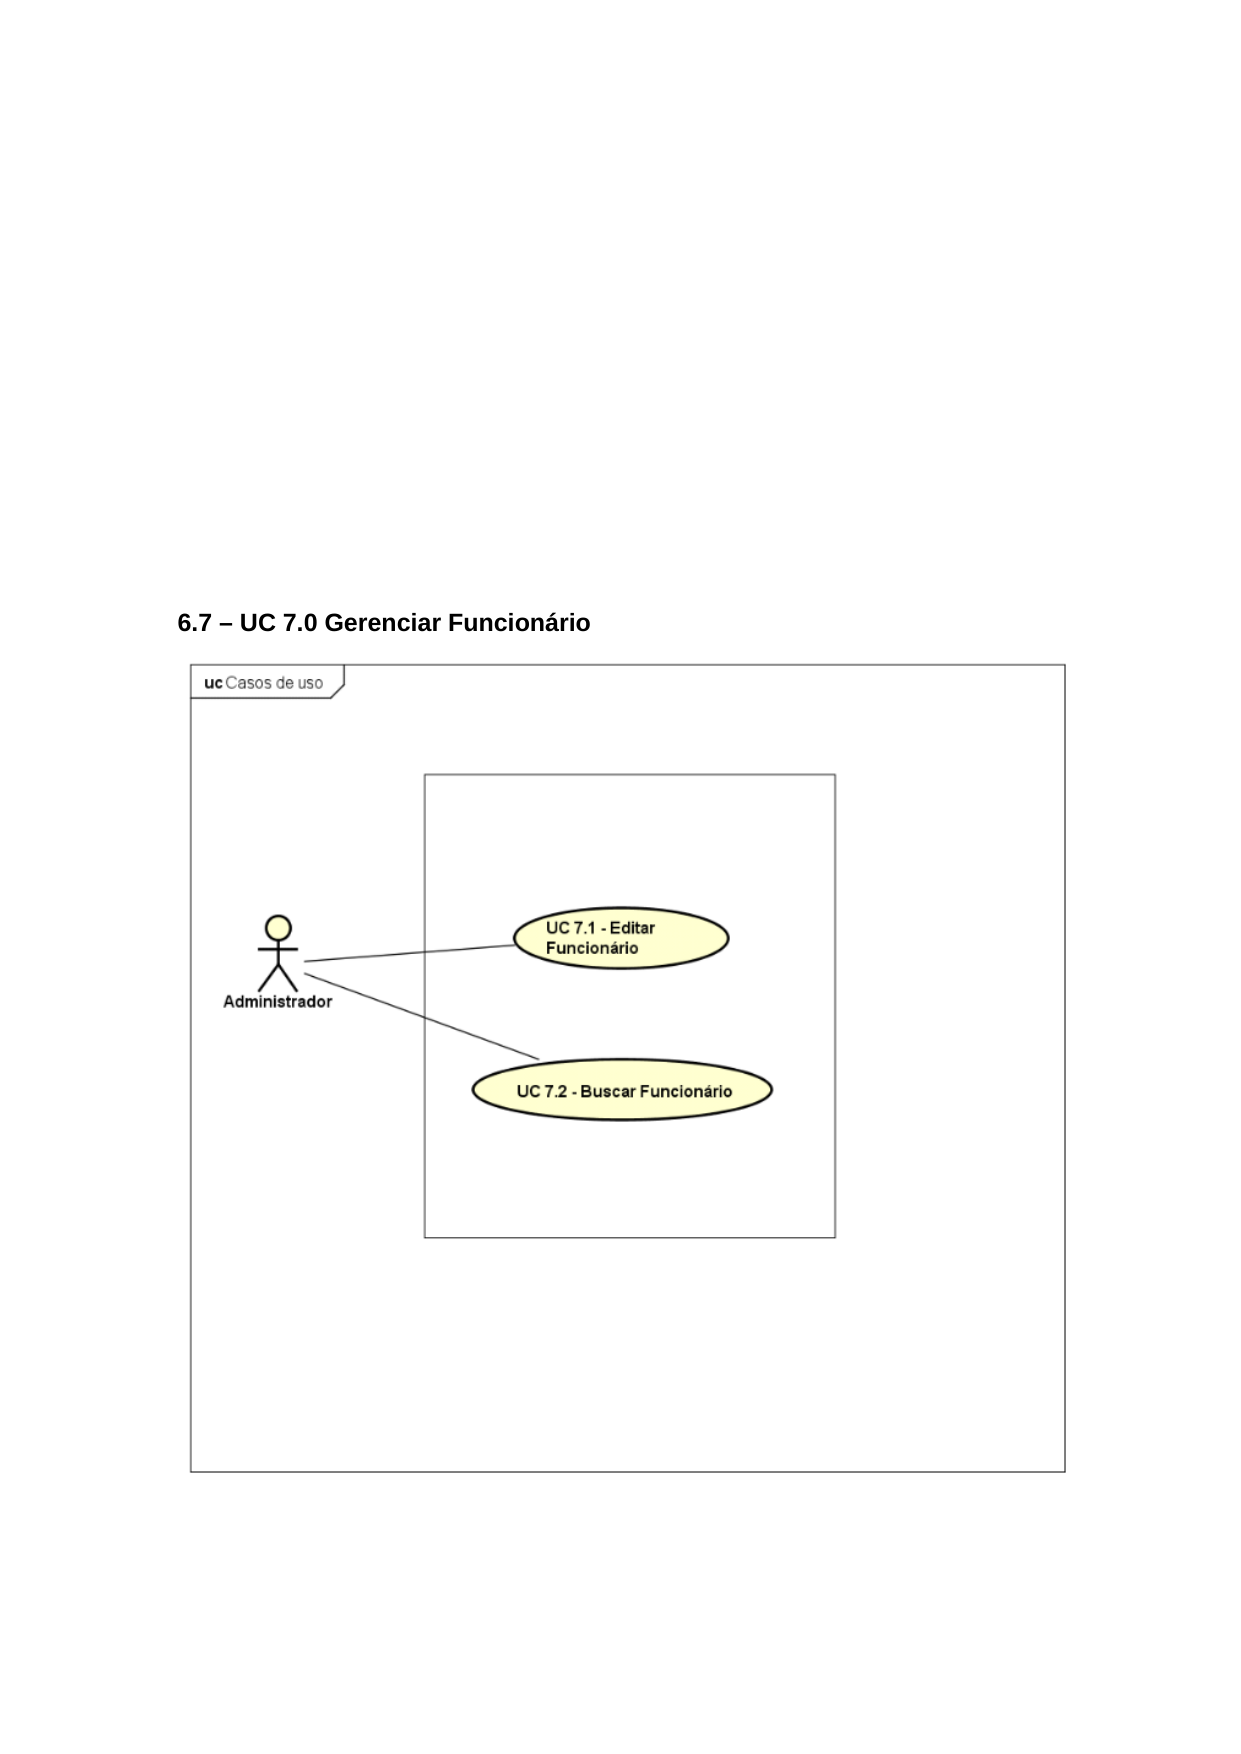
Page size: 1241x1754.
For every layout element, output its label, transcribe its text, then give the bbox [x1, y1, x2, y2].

text 6.7 – UC 7.0 Gerenciar Funcionário [177, 608, 1122, 637]
